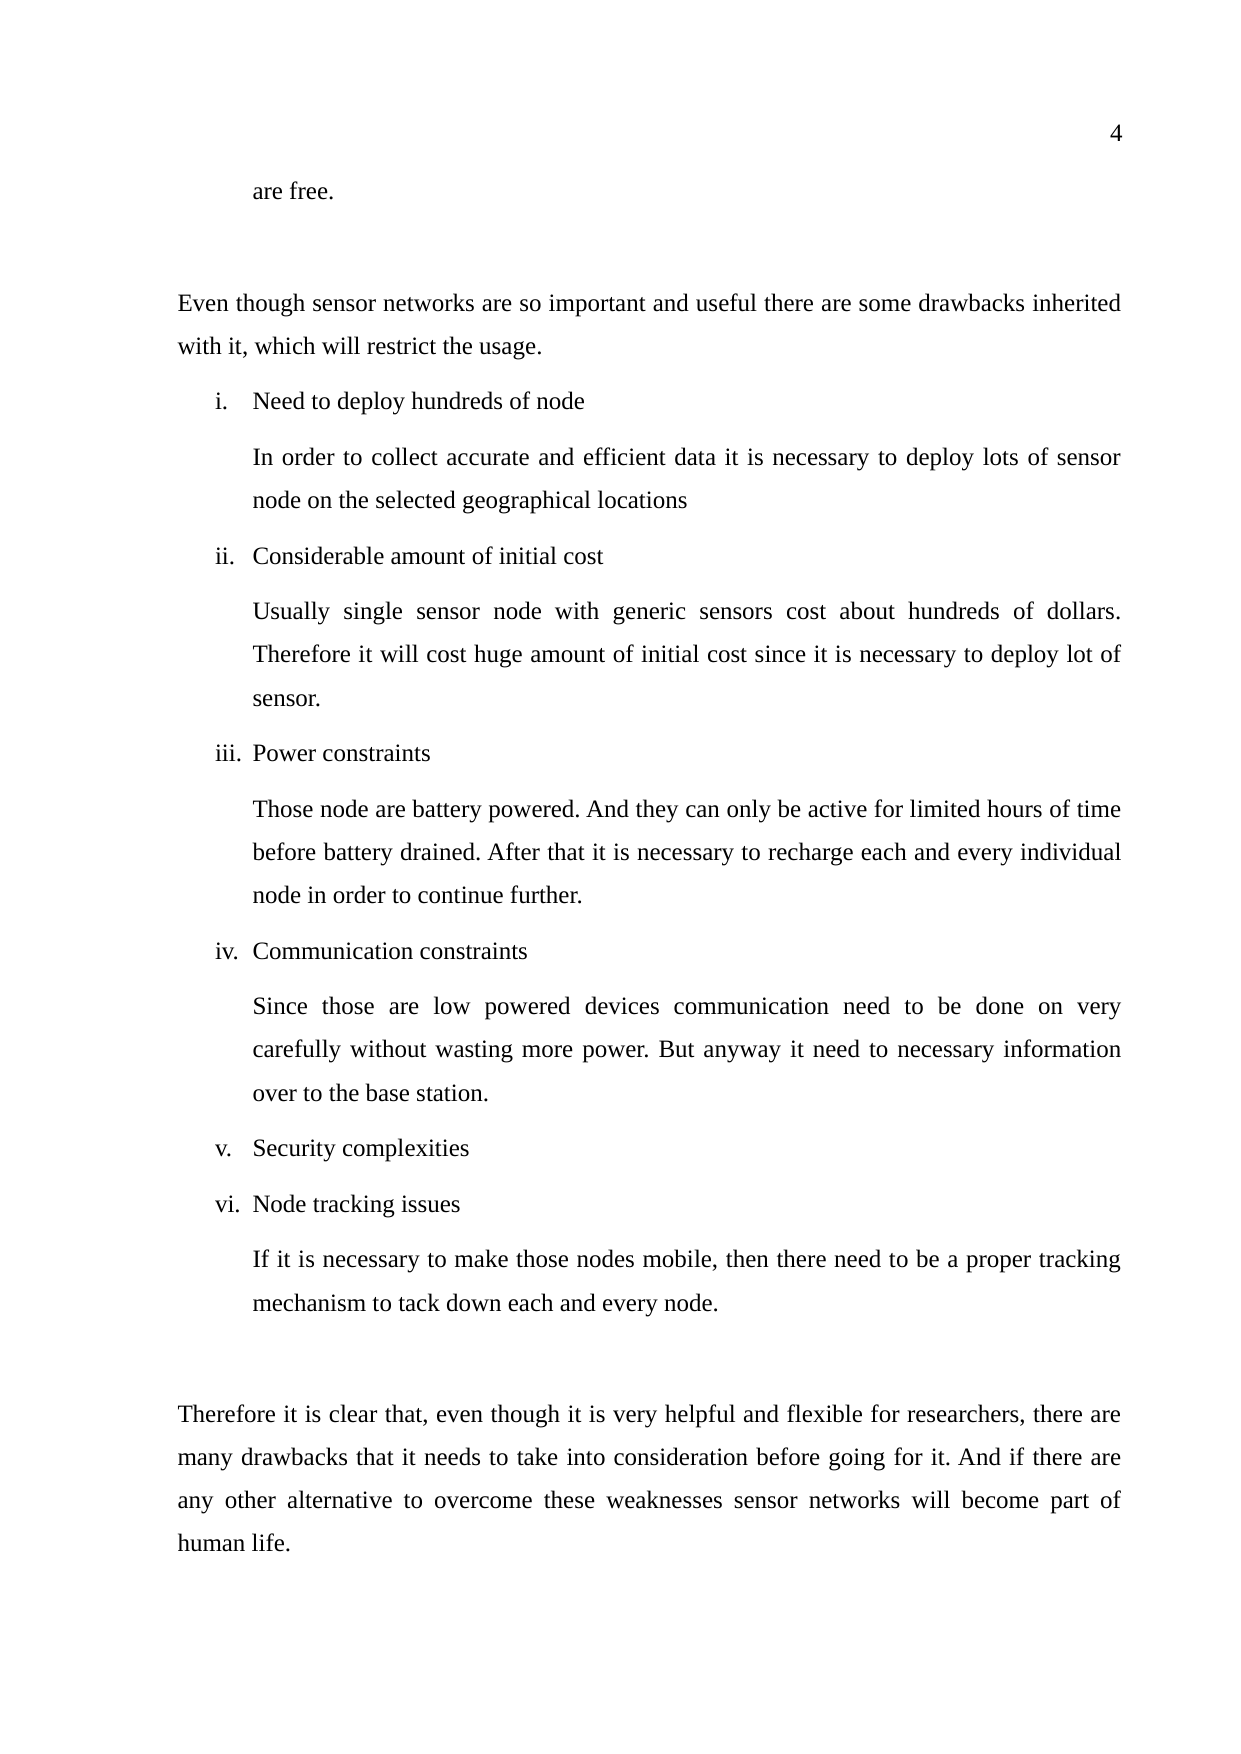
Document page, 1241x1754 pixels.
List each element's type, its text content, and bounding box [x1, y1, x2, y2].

list If it is necessary to make those nodes mobile, then there need to be a proper tracking mechanism to tack down each and every node. [215, 1244, 1122, 1316]
text Therefore it is clear that, even though it is very helpful and flexible for researchers, there are many drawbacks that it needs to take into consideration before going for it. And if there are any other alternative to overcome these weaknesses sensor networks will become part of human life. [177, 1399, 1122, 1557]
list are free. [215, 176, 1122, 205]
list Considerable amount of initial cost [215, 541, 1122, 569]
list Since those are low powered devices communication need to be done on very carefully without wasting more power. But anyway it need to necessary information over to the base station. [215, 991, 1122, 1106]
list Node tracking issues [215, 1189, 1122, 1218]
list Usually single sensor node with generic sensors cost about hundreds of dollars. Therefore it will cost huge amount of initial cost since it is necessary to deploy lot of sensor. [215, 596, 1122, 711]
list In order to collect accurate and efficient data it is necessary to deploy lots of sensor node on the selected geographical locations [215, 442, 1122, 514]
list Security complexities [215, 1133, 1122, 1162]
list Those node are battery powered. And they can only be active for limited hours of time before battery drained. After that it is necessary to recharge each and every individual node in order to continue further. [215, 794, 1122, 909]
list Need to deploy hundreds of node [215, 386, 1122, 415]
list Power constraints [215, 738, 1122, 767]
text Even though sensor networks are so important and useful there are some drawbacks inherited with it, which will restrict the usage. [177, 288, 1122, 359]
list Communication constraints [215, 936, 1122, 964]
